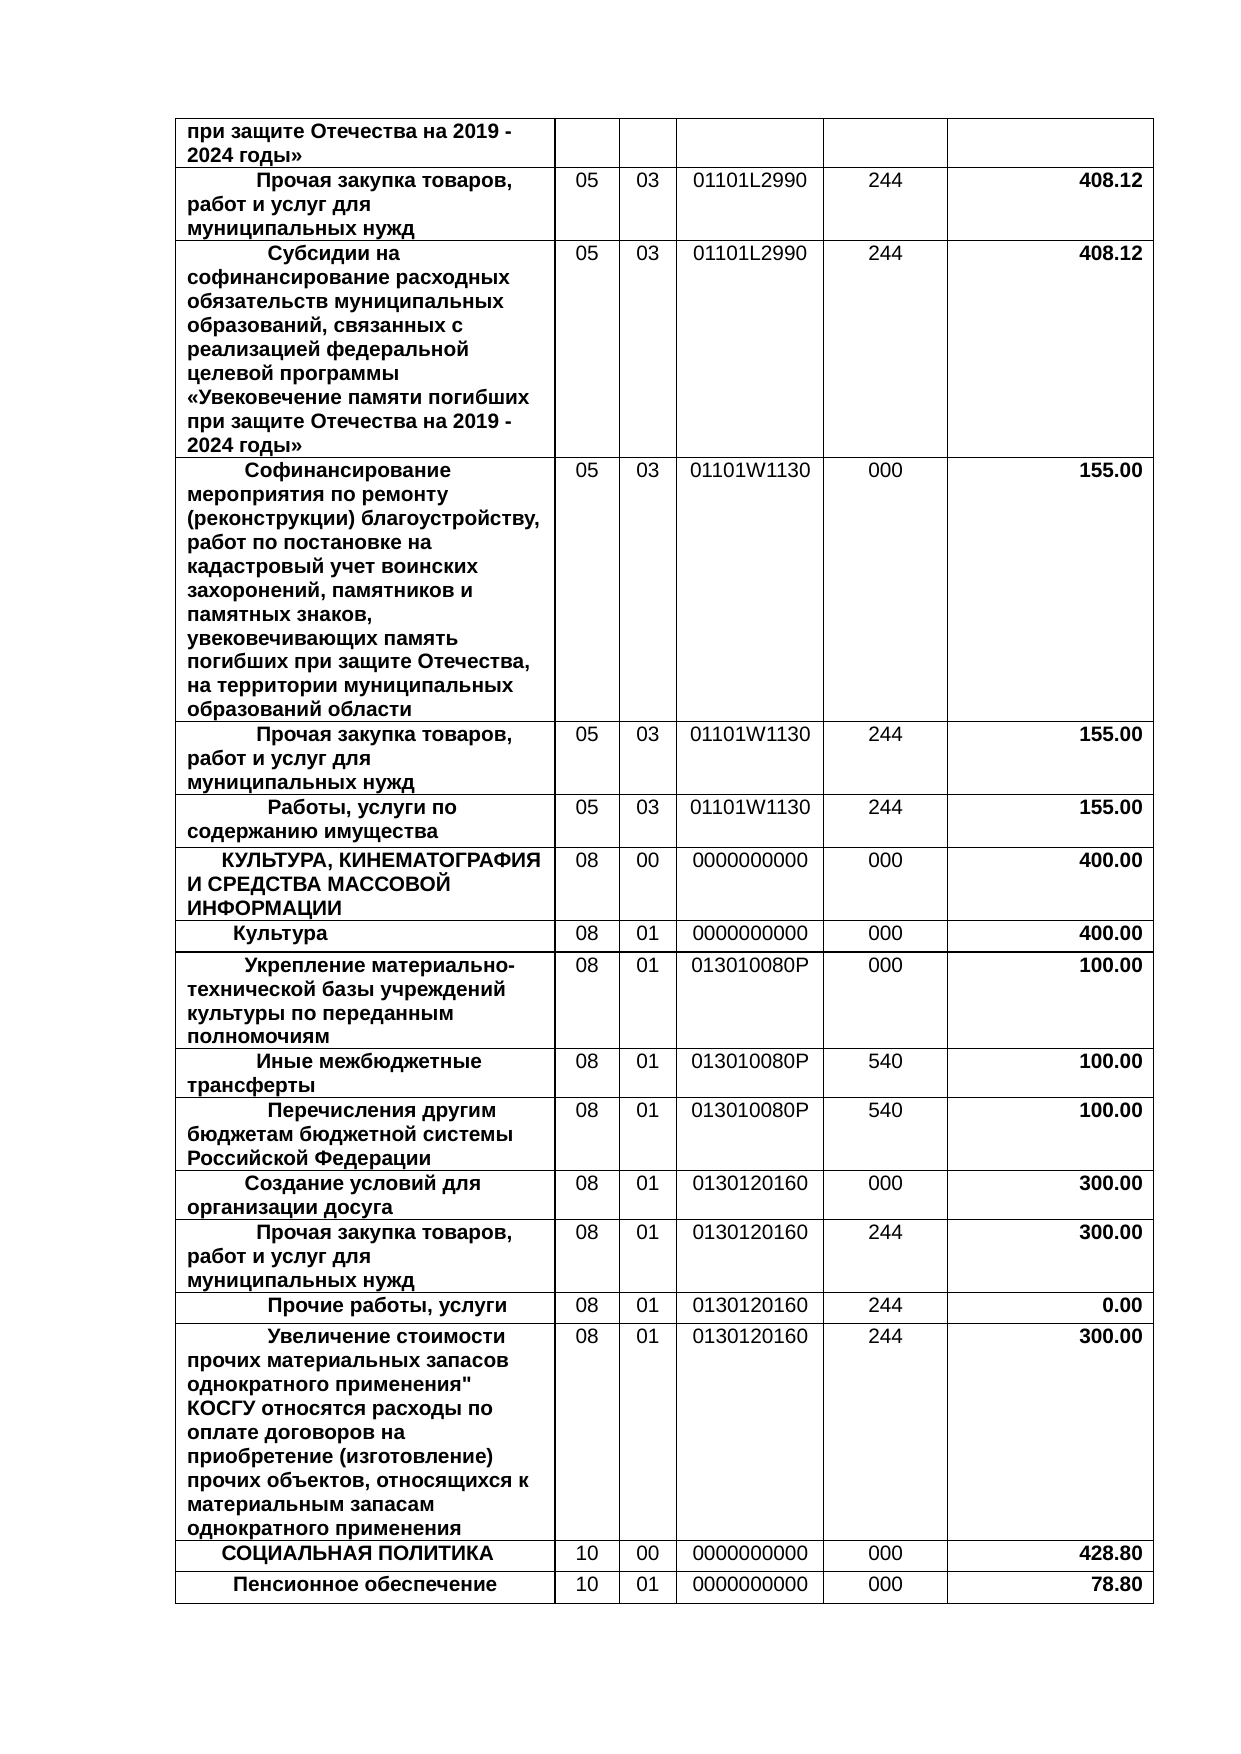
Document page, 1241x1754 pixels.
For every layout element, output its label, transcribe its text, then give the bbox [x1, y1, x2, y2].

table_cell 01101W1130 [677, 458, 823, 721]
table_cell 0.00 [948, 1293, 1153, 1323]
table_cell 01101L2990 [677, 168, 823, 240]
table_cell 0130120160 [677, 1171, 823, 1219]
table_cell Прочая закупка товаров, работ и услуг для муниципальных нужд [176, 168, 554, 240]
table_cell 00 [620, 848, 676, 920]
table_cell 03 [620, 241, 676, 457]
table_cell 03 [620, 458, 676, 721]
table_cell СОЦИАЛЬНАЯ ПОЛИТИКА [176, 1541, 554, 1571]
table_cell [556, 119, 619, 167]
table_cell 01101W1130 [677, 722, 823, 794]
table_cell 08 [556, 1293, 619, 1323]
table_cell 400.00 [948, 921, 1153, 951]
table_cell 408.12 [948, 241, 1153, 457]
table_cell 244 [824, 241, 947, 457]
table_cell 013010080P [677, 1049, 823, 1097]
table_cell 244 [824, 168, 947, 240]
table_cell [948, 119, 1153, 167]
table_cell 300.00 [948, 1220, 1153, 1292]
table_cell 08 [556, 1324, 619, 1540]
table_cell 244 [824, 1293, 947, 1323]
table_cell [824, 119, 947, 167]
table_cell Создание условий для организации досуга [176, 1171, 554, 1219]
table_cell Пенсионное обеспечение [176, 1572, 554, 1602]
table_cell 08 [556, 1098, 619, 1170]
table_cell 244 [824, 1220, 947, 1292]
table_cell 08 [556, 953, 619, 1048]
table_cell 01 [620, 1171, 676, 1219]
table_cell при защите Отечества на 2019 - 2024 годы» [176, 119, 554, 167]
table_cell 01 [620, 1098, 676, 1170]
table_cell 01 [620, 1049, 676, 1097]
table_cell 01 [620, 1572, 676, 1602]
table_cell Софинансирование мероприятия по ремонту (реконструкции) благоустройству, работ по постановке на кадастровый учет воинских захоронений, памятников и памятных знаков, увековечивающих память погибших при защите Отечества, на территории муниципальных образований области [176, 458, 554, 721]
table_cell 244 [824, 1324, 947, 1540]
table_cell 05 [556, 722, 619, 794]
table_cell 10 [556, 1541, 619, 1571]
table_cell 400.00 [948, 848, 1153, 920]
table_cell Субсидии на софинансирование расходных обязательств муниципальных образований, связанных с реализацией федеральной целевой программы «Увековечение памяти погибших при защите Отечества на 2019 - 2024 годы» [176, 241, 554, 457]
table_cell 01 [620, 1220, 676, 1292]
table_cell 00 [620, 1541, 676, 1571]
table_cell 000 [824, 1572, 947, 1602]
table_cell 01 [620, 953, 676, 1048]
table_cell Культура [176, 921, 554, 951]
table_cell Укрепление материально-технической базы учреждений культуры по переданным полномочиям [176, 953, 554, 1048]
table_cell Прочая закупка товаров, работ и услуг для муниципальных нужд [176, 722, 554, 794]
table_cell 08 [556, 1220, 619, 1292]
table_cell 03 [620, 168, 676, 240]
table_cell 01101W1130 [677, 795, 823, 847]
table_cell 0130120160 [677, 1220, 823, 1292]
table_cell 08 [556, 848, 619, 920]
table_cell Работы, услуги по содержанию имущества [176, 795, 554, 847]
table_cell Прочие работы, услуги [176, 1293, 554, 1323]
table_cell КУЛЬТУРА, КИНЕМАТОГРАФИЯ И СРЕДСТВА МАССОВОЙ ИНФОРМАЦИИ [176, 848, 554, 920]
table_cell 0000000000 [677, 1541, 823, 1571]
table_cell 01 [620, 1324, 676, 1540]
table_cell 05 [556, 458, 619, 721]
table_cell 03 [620, 722, 676, 794]
table_cell 05 [556, 168, 619, 240]
table_cell 428.80 [948, 1541, 1153, 1571]
table_cell 08 [556, 1049, 619, 1097]
table_cell 408.12 [948, 168, 1153, 240]
table_cell 0000000000 [677, 1572, 823, 1602]
table_cell [677, 119, 823, 167]
table_cell 000 [824, 848, 947, 920]
table_cell 300.00 [948, 1324, 1153, 1540]
table_cell 05 [556, 795, 619, 847]
table_cell 540 [824, 1098, 947, 1170]
table_cell Увеличение стоимости прочих материальных запасов однократного применения" КОСГУ относятся расходы по оплате договоров на приобретение (изготовление) прочих объектов, относящихся к материальным запасам однократного применения [176, 1324, 554, 1540]
table_cell 01 [620, 1293, 676, 1323]
table_cell 155.00 [948, 458, 1153, 721]
table_cell 013010080P [677, 1098, 823, 1170]
table_cell Перечисления другим бюджетам бюджетной системы Российской Федерации [176, 1098, 554, 1170]
table_cell 540 [824, 1049, 947, 1097]
table_cell 0000000000 [677, 921, 823, 951]
table_cell 100.00 [948, 1049, 1153, 1097]
table_cell 05 [556, 241, 619, 457]
table_cell 100.00 [948, 1098, 1153, 1170]
table_cell 155.00 [948, 722, 1153, 794]
table_cell 0130120160 [677, 1324, 823, 1540]
table_cell 08 [556, 921, 619, 951]
table_cell 244 [824, 795, 947, 847]
table_cell 155.00 [948, 795, 1153, 847]
table_cell 000 [824, 1541, 947, 1571]
table_cell 000 [824, 458, 947, 721]
table_cell 78.80 [948, 1572, 1153, 1602]
table_cell [620, 119, 676, 167]
table_cell Иные межбюджетные трансферты [176, 1049, 554, 1097]
table_cell 244 [824, 722, 947, 794]
table_cell 100.00 [948, 953, 1153, 1048]
table_cell 000 [824, 953, 947, 1048]
table_cell 300.00 [948, 1171, 1153, 1219]
table_cell 0130120160 [677, 1293, 823, 1323]
table_cell 0000000000 [677, 848, 823, 920]
table_cell 000 [824, 921, 947, 951]
table_cell 000 [824, 1171, 947, 1219]
table_cell 01101L2990 [677, 241, 823, 457]
table_cell 01 [620, 921, 676, 951]
table_cell 08 [556, 1171, 619, 1219]
table_cell 10 [556, 1572, 619, 1602]
table_cell Прочая закупка товаров, работ и услуг для муниципальных нужд [176, 1220, 554, 1292]
table_cell 03 [620, 795, 676, 847]
table_cell 013010080P [677, 953, 823, 1048]
